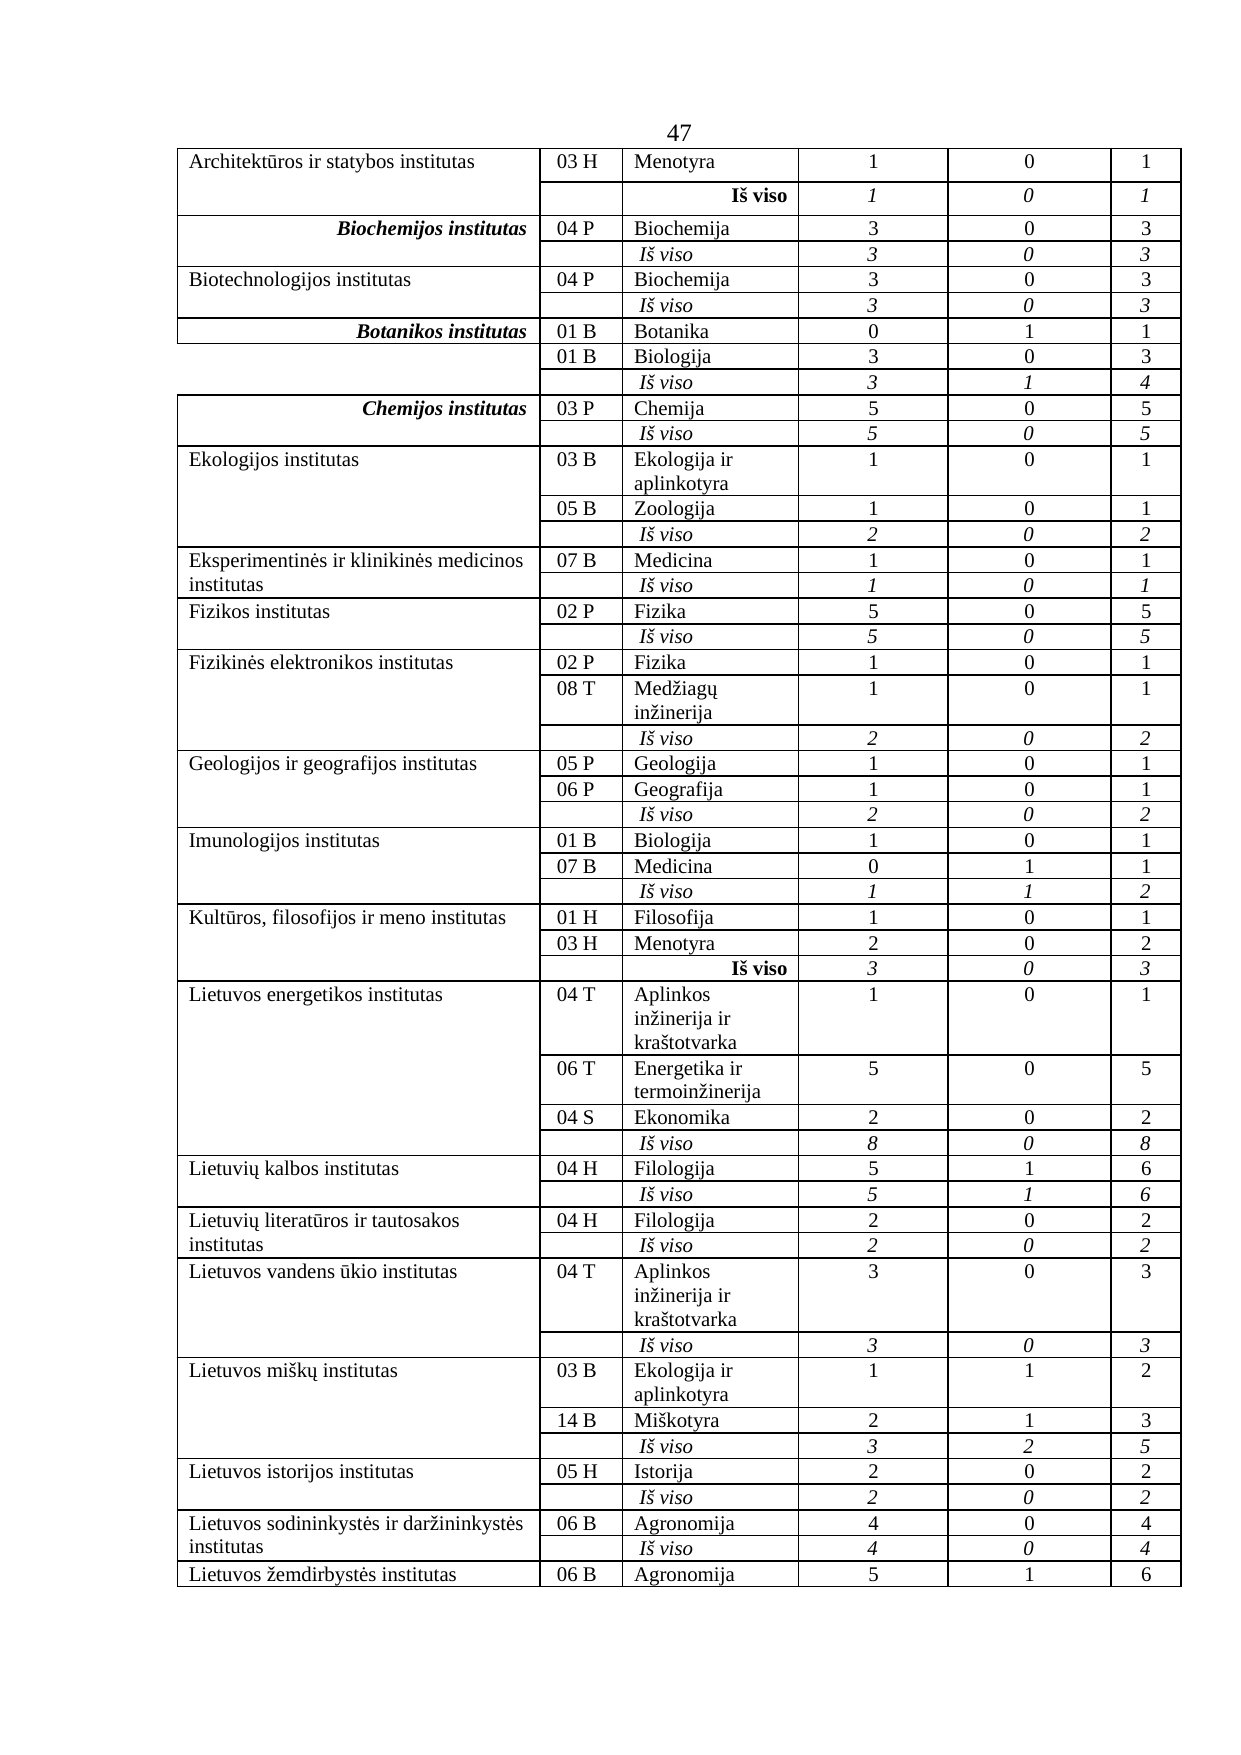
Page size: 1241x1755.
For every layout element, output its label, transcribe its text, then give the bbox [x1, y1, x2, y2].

table_cell 2 [1112, 931, 1180, 954]
table_cell 0 [949, 421, 1110, 445]
table_cell Biochemija [623, 216, 798, 240]
table_cell 0 [949, 982, 1110, 1054]
table_cell 0 [949, 242, 1110, 266]
table_cell Iš viso [623, 802, 798, 826]
table_cell 1 [799, 183, 947, 214]
table_cell 5 [799, 1156, 947, 1180]
table_cell 1 [949, 1408, 1110, 1432]
table_cell 05 P [541, 751, 622, 775]
table_cell 6 [1112, 1182, 1180, 1206]
table_cell Biologija [623, 344, 798, 368]
table_cell Imunologijos institutas [178, 828, 539, 903]
table_cell Chemija [623, 396, 798, 419]
table_cell 06 B [541, 1511, 622, 1534]
table_cell 1 [949, 879, 1110, 903]
table_cell [541, 522, 622, 546]
table_cell 2 [799, 726, 947, 749]
table_cell 1 [949, 1358, 1110, 1406]
table_cell Fizikos institutas [178, 599, 539, 648]
table_cell Geologija [623, 751, 798, 775]
table_cell Lietuvos energetikos institutas [178, 982, 539, 1155]
table_cell Eksperimentinės ir klinikinės medicinos institutas [178, 548, 539, 597]
table_cell Geologijos ir geografijos institutas [178, 751, 539, 826]
table_cell Menotyra [623, 149, 798, 181]
table_cell Geografija [623, 777, 798, 801]
table_cell 06 T [541, 1056, 622, 1103]
table_cell 2 [799, 931, 947, 954]
table_cell Botanikos institutas [178, 319, 539, 343]
table_cell 0 [949, 1208, 1110, 1232]
table_cell 0 [949, 1459, 1110, 1483]
table_cell 2 [1112, 1358, 1180, 1406]
table_cell 1 [1112, 183, 1180, 214]
table_cell 3 [799, 1259, 947, 1331]
table_cell 2 [1112, 879, 1180, 903]
table_cell 3 [1112, 1333, 1180, 1357]
table_cell 3 [1112, 344, 1180, 368]
table_cell 3 [799, 267, 947, 291]
table_cell 1 [799, 879, 947, 903]
table_cell 0 [949, 931, 1110, 954]
table_cell 02 P [541, 599, 622, 623]
table_cell 0 [949, 802, 1110, 826]
table_cell 2 [1112, 1459, 1180, 1483]
table_cell 2 [799, 1485, 947, 1509]
table_cell Fizikinės elektronikos institutas [178, 650, 539, 749]
table_cell 3 [799, 956, 947, 980]
table_cell Medicina [623, 548, 798, 572]
table_cell [541, 1333, 622, 1357]
table_cell 0 [949, 447, 1110, 495]
table_cell 1 [799, 828, 947, 852]
table_cell [541, 370, 622, 394]
table_cell [541, 726, 622, 749]
table_cell 0 [949, 1105, 1110, 1129]
table_cell [541, 1131, 622, 1155]
table_cell 4 [1112, 1511, 1180, 1534]
table_cell 5 [799, 1056, 947, 1103]
table_cell 1 [949, 1182, 1110, 1206]
table_cell 01 B [541, 319, 622, 343]
table_cell 3 [799, 242, 947, 266]
table_cell 0 [949, 828, 1110, 852]
table_cell [541, 1485, 622, 1509]
table_cell Miškotyra [623, 1408, 798, 1432]
table_cell 0 [799, 319, 947, 343]
table_cell 1 [1112, 982, 1180, 1054]
table_cell Iš viso [623, 1131, 798, 1155]
table_cell [541, 879, 622, 903]
table_cell Agronomija [623, 1511, 798, 1534]
table_cell Iš viso [623, 879, 798, 903]
table_cell 3 [1112, 216, 1180, 240]
table_cell 8 [1112, 1131, 1180, 1155]
table_cell Fizika [623, 599, 798, 623]
table_cell 4 [799, 1536, 947, 1560]
table_cell 0 [949, 1536, 1110, 1560]
table_cell 3 [799, 1434, 947, 1458]
table_cell Kultūros, filosofijos ir meno institutas [178, 905, 539, 980]
table_cell 1 [1112, 650, 1180, 674]
table_cell [541, 1536, 622, 1560]
table_cell 4 [1112, 370, 1180, 394]
table_cell Lietuvių literatūros ir tautosakos institutas [178, 1208, 539, 1257]
table_cell 5 [799, 599, 947, 623]
table_cell Chemijos institutas [178, 396, 539, 445]
table_cell Iš viso [623, 183, 798, 214]
table_cell 1 [799, 496, 947, 520]
table_cell 1 [799, 777, 947, 801]
table_cell 2 [1112, 726, 1180, 749]
table_cell 0 [949, 548, 1110, 572]
table_cell [541, 1434, 622, 1458]
table_cell Botanika [623, 319, 798, 343]
table_cell 4 [1112, 1536, 1180, 1560]
table_cell 1 [1112, 496, 1180, 520]
table_cell Filologija [623, 1156, 798, 1180]
table_cell Lietuvos sodininkystės ir daržininkystės institutas [178, 1511, 539, 1560]
table_cell 1 [799, 982, 947, 1054]
table_cell Energetika ir termoinžinerija [623, 1056, 798, 1103]
table_cell 1 [799, 548, 947, 572]
table_cell 1 [1112, 854, 1180, 878]
table_cell 04 S [541, 1105, 622, 1129]
table_cell 1 [1112, 149, 1180, 181]
table_cell 03 B [541, 1358, 622, 1406]
table_cell 06 B [541, 1562, 622, 1586]
table_cell 5 [1112, 1434, 1180, 1458]
table_cell Agronomija [623, 1562, 798, 1586]
table_cell 01 B [541, 344, 622, 368]
table_cell 1 [799, 676, 947, 724]
table_cell 0 [949, 905, 1110, 929]
table_cell Ekologija ir aplinkotyra [623, 447, 798, 495]
table_cell 0 [949, 956, 1110, 980]
table_cell 0 [949, 1485, 1110, 1509]
table_cell [541, 242, 622, 266]
table_cell 2 [799, 802, 947, 826]
table_cell 5 [1112, 396, 1180, 419]
table_cell Menotyra [623, 931, 798, 954]
table_cell Iš viso [623, 370, 798, 394]
table_cell 03 H [541, 149, 622, 181]
table_cell 0 [949, 676, 1110, 724]
table_cell Iš viso [623, 242, 798, 266]
table_cell 3 [1112, 1408, 1180, 1432]
table_cell 0 [949, 726, 1110, 749]
table_cell 1 [949, 370, 1110, 394]
table_cell 5 [1112, 625, 1180, 648]
table_cell 2 [799, 1208, 947, 1232]
table_cell 0 [949, 216, 1110, 240]
table_cell Lietuvos žemdirbystės institutas [178, 1562, 539, 1586]
table_cell 0 [949, 1056, 1110, 1103]
table_cell 2 [1112, 802, 1180, 826]
table_cell 1 [949, 854, 1110, 878]
table_cell 3 [1112, 242, 1180, 266]
table_cell 1 [799, 650, 947, 674]
table_cell 04 P [541, 267, 622, 291]
table_cell 0 [949, 149, 1110, 181]
table_cell 2 [949, 1434, 1110, 1458]
table_cell [541, 802, 622, 826]
table_cell 03 P [541, 396, 622, 419]
table_cell Filosofija [623, 905, 798, 929]
table_cell 04 H [541, 1156, 622, 1180]
table_cell 0 [949, 344, 1110, 368]
table_cell 1 [1112, 548, 1180, 572]
table_cell 01 H [541, 905, 622, 929]
table_cell 1 [1112, 573, 1180, 597]
table_cell 0 [949, 496, 1110, 520]
table_cell 0 [949, 1511, 1110, 1534]
table_cell 5 [1112, 1056, 1180, 1103]
table_cell 14 B [541, 1408, 622, 1432]
table_cell 04 H [541, 1208, 622, 1232]
table_cell [541, 1182, 622, 1206]
table_cell 5 [799, 396, 947, 419]
table_cell 0 [949, 1233, 1110, 1257]
table_cell 1 [949, 1562, 1110, 1586]
table_cell 3 [799, 216, 947, 240]
table_cell 04 T [541, 982, 622, 1054]
table_cell 5 [799, 625, 947, 648]
table_cell 0 [799, 854, 947, 878]
table_cell 3 [1112, 293, 1180, 317]
table_cell 5 [799, 1562, 947, 1586]
table_cell 5 [799, 1182, 947, 1206]
table_cell Iš viso [623, 726, 798, 749]
table_cell Iš viso [623, 1233, 798, 1257]
table_cell 1 [1112, 676, 1180, 724]
table_cell 1 [1112, 828, 1180, 852]
table_cell Filologija [623, 1208, 798, 1232]
table_cell 2 [799, 522, 947, 546]
table_cell 01 B [541, 828, 622, 852]
table_cell Iš viso [623, 1485, 798, 1509]
table_cell 07 B [541, 548, 622, 572]
table_cell 3 [799, 344, 947, 368]
table_cell 0 [949, 396, 1110, 419]
table_cell 05 B [541, 496, 622, 520]
table_cell Ekologijos institutas [178, 447, 539, 546]
table_cell Iš viso [623, 421, 798, 445]
table_cell Aplinkos inžinerija ir kraštotvarka [623, 982, 798, 1054]
table_cell 03 B [541, 447, 622, 495]
table_cell 8 [799, 1131, 947, 1155]
table_cell 1 [949, 1156, 1110, 1180]
table_cell Biochemijos institutas [178, 216, 539, 266]
table_cell 3 [799, 1333, 947, 1357]
table_cell 0 [949, 751, 1110, 775]
table_cell Medicina [623, 854, 798, 878]
table_cell 02 P [541, 650, 622, 674]
table_cell 2 [799, 1408, 947, 1432]
table_cell Ekologija ir aplinkotyra [623, 1358, 798, 1406]
table_cell 0 [949, 1259, 1110, 1331]
table_cell 1 [799, 905, 947, 929]
table_cell Biologija [623, 828, 798, 852]
table_cell [541, 1233, 622, 1257]
table_cell Lietuvių kalbos institutas [178, 1156, 539, 1206]
table_cell 1 [1112, 905, 1180, 929]
table_cell [541, 183, 622, 214]
table_cell Iš viso [623, 956, 798, 980]
table_cell 3 [799, 370, 947, 394]
table_cell 06 P [541, 777, 622, 801]
table_cell 1 [799, 751, 947, 775]
table_cell [541, 956, 622, 980]
table_cell 2 [799, 1459, 947, 1483]
table_cell 05 H [541, 1459, 622, 1483]
table_cell 2 [1112, 1485, 1180, 1509]
table_cell 0 [949, 599, 1110, 623]
table_cell 1 [1112, 447, 1180, 495]
table_cell 5 [799, 421, 947, 445]
table_cell 1 [799, 1358, 947, 1406]
table_cell 07 B [541, 854, 622, 878]
table_cell 03 H [541, 931, 622, 954]
table_cell [541, 293, 622, 317]
table_cell 0 [949, 522, 1110, 546]
table_cell 0 [949, 573, 1110, 597]
table_cell [541, 421, 622, 445]
table_cell 5 [1112, 421, 1180, 445]
table_cell 1 [1112, 319, 1180, 343]
table_cell Ekonomika [623, 1105, 798, 1129]
table_cell 6 [1112, 1562, 1180, 1586]
table_cell 0 [949, 777, 1110, 801]
table_cell 1 [799, 573, 947, 597]
table_cell Biochemija [623, 267, 798, 291]
table_cell Fizika [623, 650, 798, 674]
table_cell 08 T [541, 676, 622, 724]
table_cell Iš viso [623, 1333, 798, 1357]
table_cell 3 [1112, 1259, 1180, 1331]
table_cell Iš viso [623, 293, 798, 317]
table_cell Architektūros ir statybos institutas [178, 149, 539, 214]
table_cell Iš viso [623, 573, 798, 597]
table_cell 1 [799, 447, 947, 495]
table_cell 1 [1112, 777, 1180, 801]
table_cell Istorija [623, 1459, 798, 1483]
table_cell 2 [799, 1105, 947, 1129]
table_cell Iš viso [623, 1536, 798, 1560]
table_cell 2 [1112, 522, 1180, 546]
table_cell 2 [1112, 1233, 1180, 1257]
table_cell 0 [949, 183, 1110, 214]
table_cell 2 [1112, 1208, 1180, 1232]
table_cell Iš viso [623, 625, 798, 648]
table_cell 1 [799, 149, 947, 181]
table_cell Iš viso [623, 1434, 798, 1458]
table_cell Aplinkos inžinerija ir kraštotvarka [623, 1259, 798, 1331]
table_cell Zoologija [623, 496, 798, 520]
table_cell Iš viso [623, 522, 798, 546]
table_cell 3 [1112, 267, 1180, 291]
table_cell 0 [949, 293, 1110, 317]
table_cell Medžiagų inžinerija [623, 676, 798, 724]
table_cell 0 [949, 267, 1110, 291]
table_cell 3 [799, 293, 947, 317]
table_cell 0 [949, 1333, 1110, 1357]
table_cell Lietuvos miškų institutas [178, 1358, 539, 1458]
table_cell 0 [949, 1131, 1110, 1155]
table_cell 0 [949, 650, 1110, 674]
table_cell 0 [949, 625, 1110, 648]
table_cell 04 T [541, 1259, 622, 1331]
table_cell 5 [1112, 599, 1180, 623]
table_cell Iš viso [623, 1182, 798, 1206]
table_cell [541, 573, 622, 597]
table_cell 6 [1112, 1156, 1180, 1180]
table_cell Biotechnologijos institutas [178, 267, 539, 317]
table_cell 2 [799, 1233, 947, 1257]
table_cell 4 [799, 1511, 947, 1534]
table_cell Lietuvos istorijos institutas [178, 1459, 539, 1509]
table_cell 1 [1112, 751, 1180, 775]
table_cell 2 [1112, 1105, 1180, 1129]
table_cell Lietuvos vandens ūkio institutas [178, 1259, 539, 1357]
table_cell 04 P [541, 216, 622, 240]
table_cell [541, 625, 622, 648]
table_cell 3 [1112, 956, 1180, 980]
table_cell 1 [949, 319, 1110, 343]
